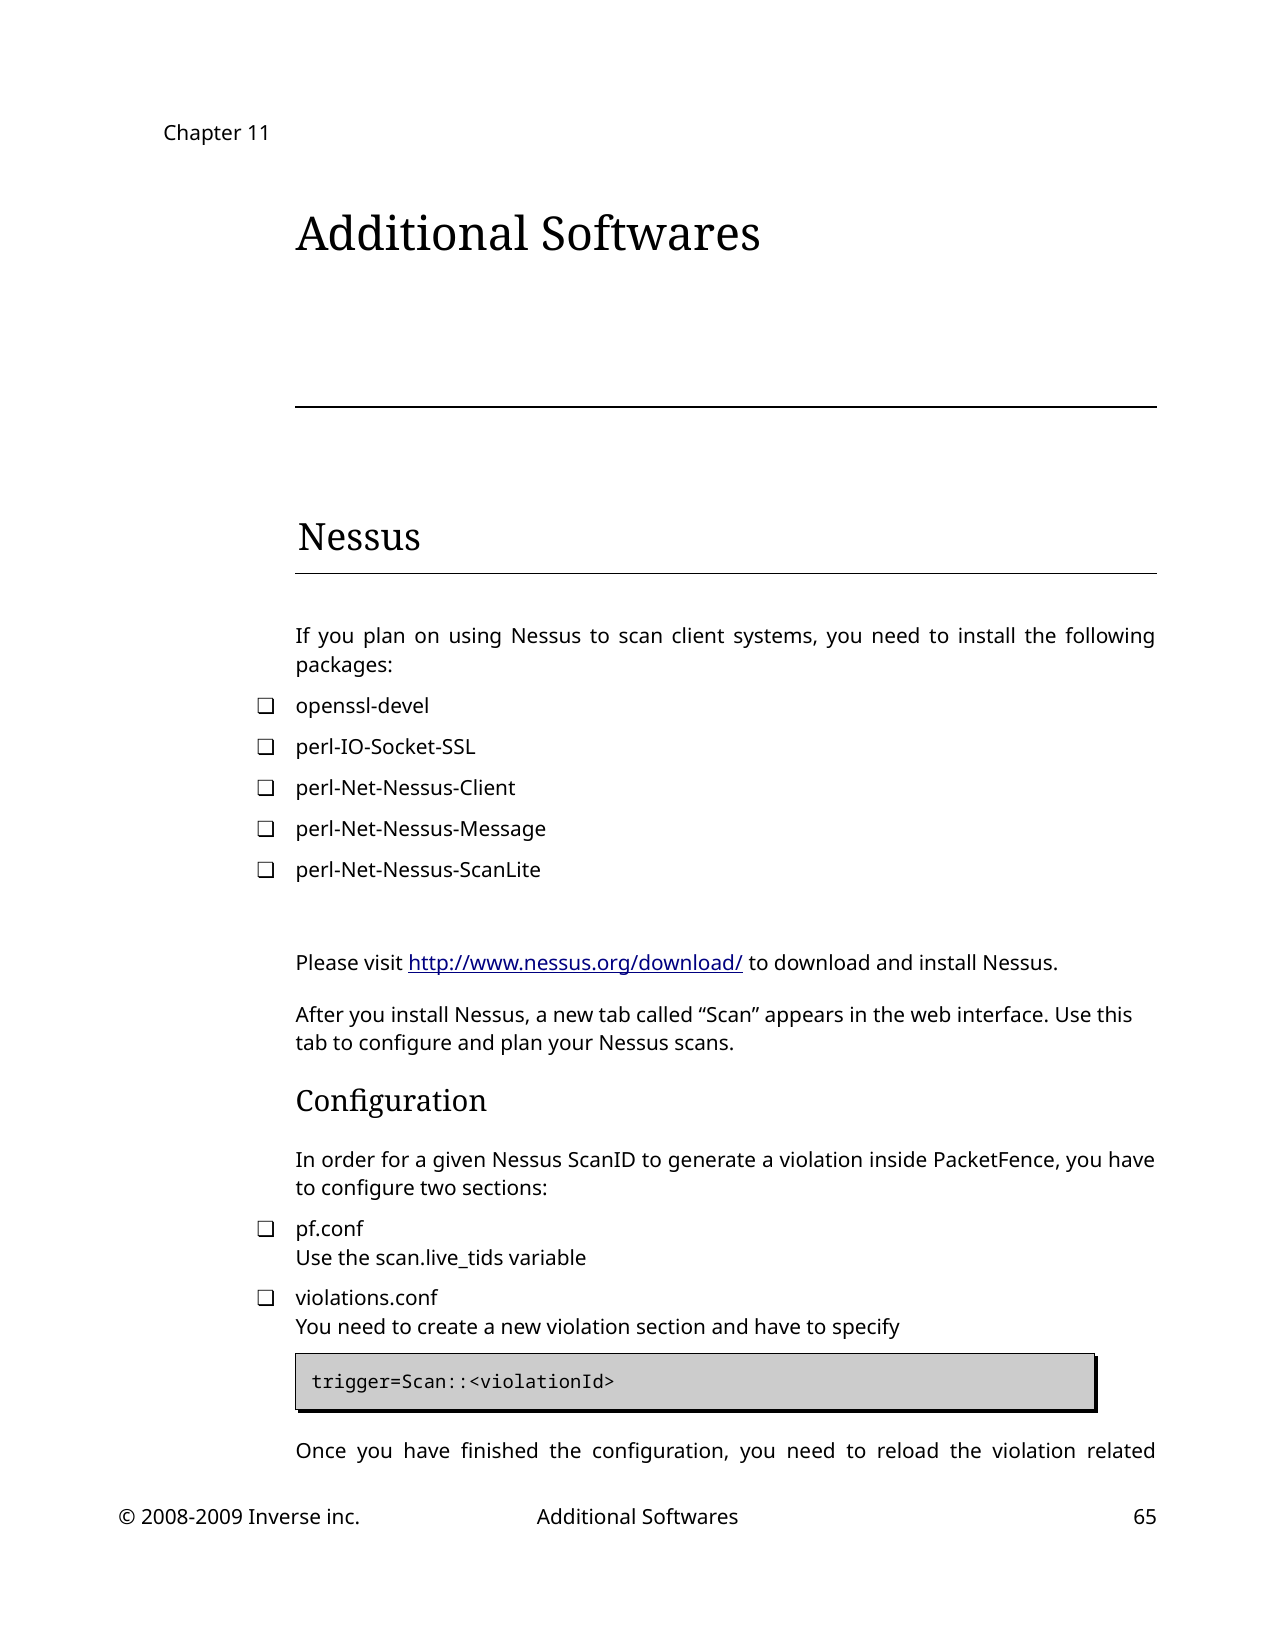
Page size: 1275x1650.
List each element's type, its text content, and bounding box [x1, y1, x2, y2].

text In order for a given Nessus ScanID to generate a violation inside PacketFence, you have to configure two sections: [295, 1145, 1157, 1202]
text Once you have finished the configuration, you need to reload the violation related [295, 1437, 1157, 1465]
text trigger=Scan::<violationId> [296, 1354, 1094, 1409]
subtitle Configuration [295, 1080, 1157, 1120]
list ❏ perl-IO-Socket-SSL [256, 732, 1157, 760]
list ❏ perl-Net-Nessus-Client [256, 773, 1157, 801]
subtitle Additional Softwares [295, 201, 1157, 406]
list ❏ openssl-devel [256, 691, 1157, 719]
list ❏ perl-Net-Nessus-Message [256, 814, 1157, 842]
list ❏ violations.conf You need to create a new violation section and have to specify [256, 1283, 1157, 1340]
text After you install Nessus, a new tab called “Scan” appears in the web interface. Use this tab to configure and plan your Nessus scans. [295, 1000, 1157, 1057]
subtitle Nessus [295, 510, 1157, 573]
text Please visit http://www.nessus.org/download/ to download and install Nessus. [295, 948, 1157, 976]
list ❏ perl-Net-Nessus-ScanLite [256, 855, 1157, 883]
text If you plan on using Nessus to scan client systems, you need to install the following packages: [295, 622, 1157, 678]
list ❏ pf.conf Use the scan.live_tids variable [256, 1214, 1157, 1271]
